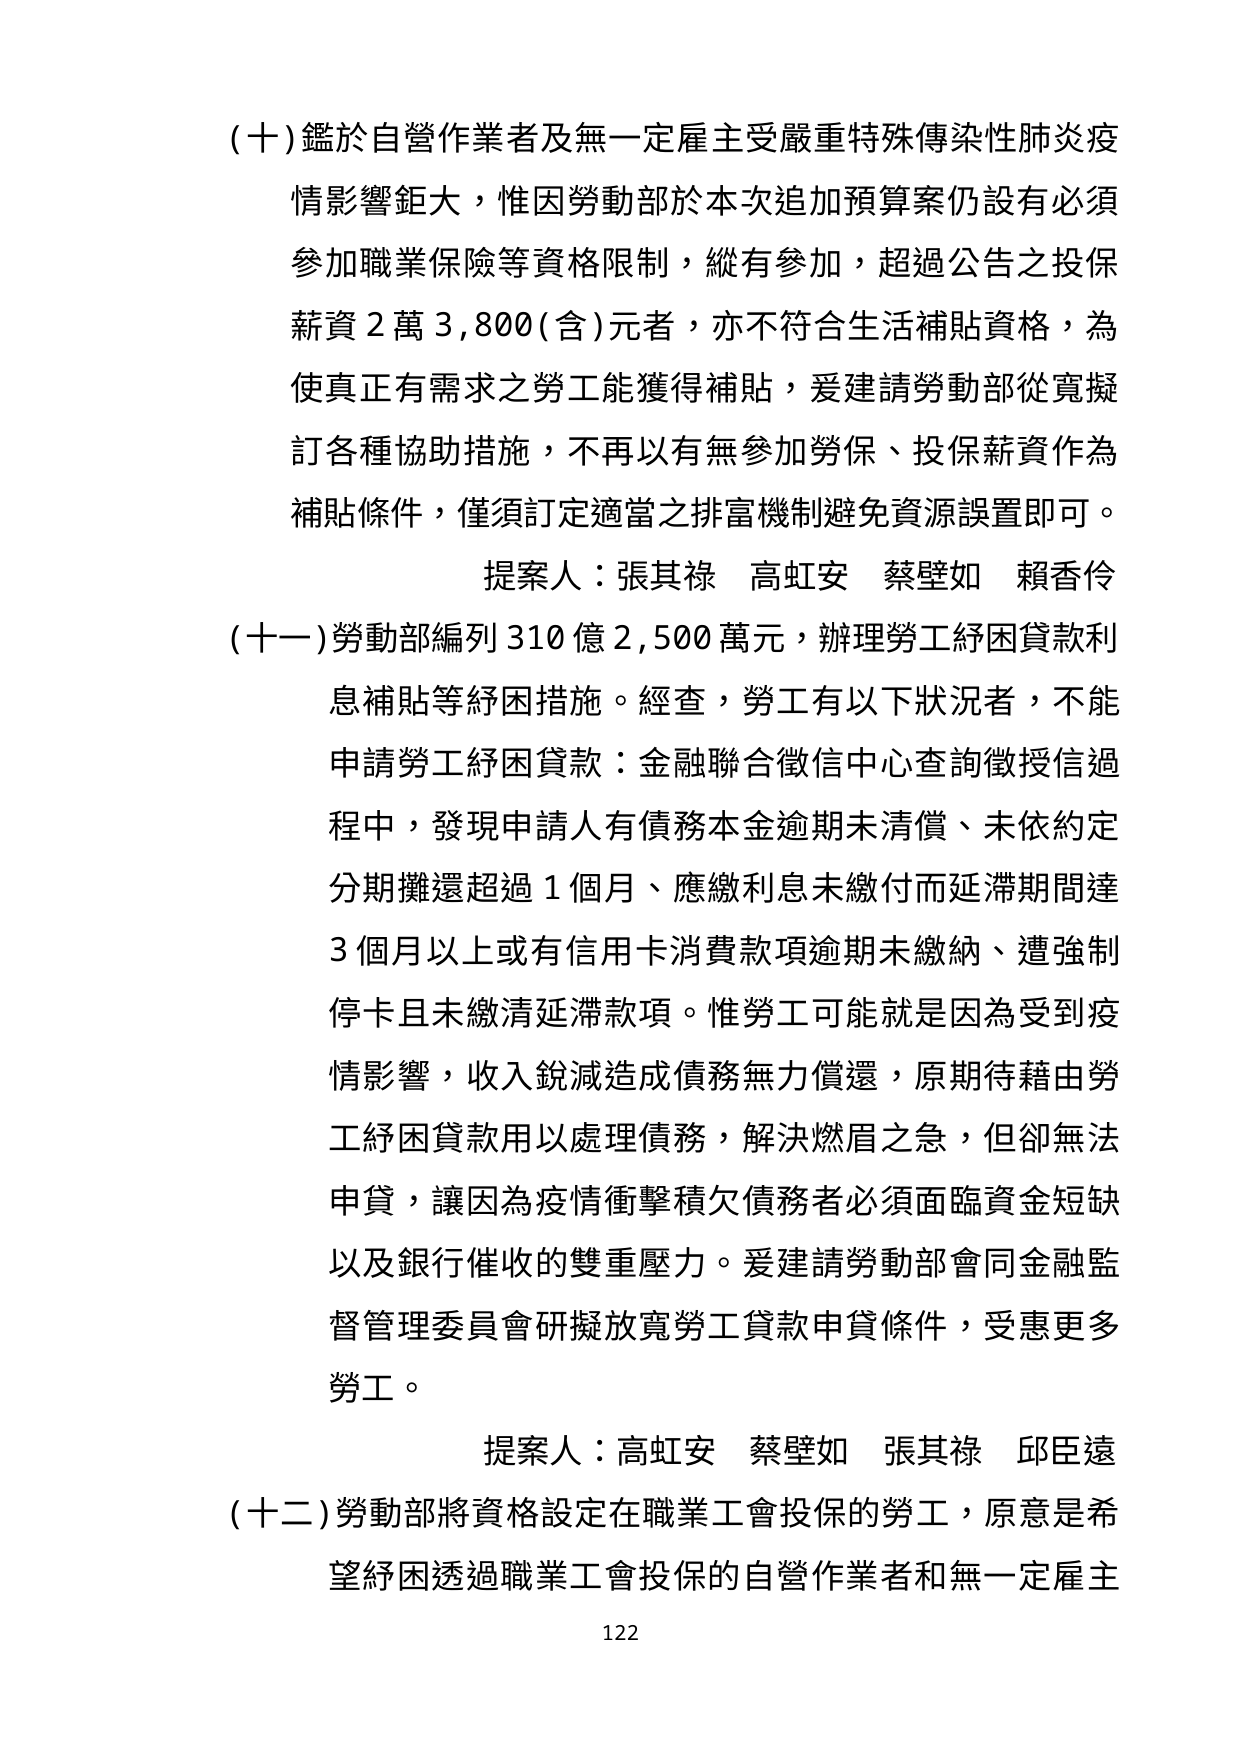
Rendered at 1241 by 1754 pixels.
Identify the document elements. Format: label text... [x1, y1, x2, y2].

text (十一)勞動部編列310億2,500萬元，辦理勞工紓困貸款利息補貼等紓困措施。經查，勞工有以下狀況者，不能申請勞工紓困貸款：金融聯合徵信中心查詢徵授信過程中，發現申請人有債務本金逾期未清償、未依約定分期攤還超過1個月、應繳利息未繳付而延滯期間達3個月以上或有信用卡消費款項逾期未繳納、遭強制停卡且未繳清延滯款項。惟勞工可能就是因為受到疫情影響，收入銳減造成債務無力償還，原期待藉由勞工紓困貸款用以處理債務，解決燃眉之急，但卻無法申貸，讓因為疫情衝擊積欠債務者必須面臨資金短缺以及銀行催收的雙重壓力。爰建請勞動部會同金融監督管理委員會研擬放寬勞工貸款申貸條件，受惠更多勞工。 [225, 594, 1120, 1407]
text (十二)勞動部將資格設定在職業工會投保的勞工，原意是希望紓困透過職業工會投保的自營作業者和無一定雇主 [225, 1469, 1120, 1594]
text 提案人：高虹安 蔡壁如 張其祿 邱臣遠 [483, 1407, 1120, 1469]
text (十)鑑於自營作業者及無一定雇主受嚴重特殊傳染性肺炎疫情影響鉅大，惟因勞動部於本次追加預算案仍設有必須參加職業保險等資格限制，縱有參加，超過公告之投保薪資2萬3,800(含)元者，亦不符合生活補貼資格，為使真正有需求之勞工能獲得補貼，爰建請勞動部從寬擬訂各種協助措施，不再以有無參加勞保、投保薪資作為補貼條件，僅須訂定適當之排富機制避免資源誤置即可。 [225, 94, 1120, 532]
text 提案人：張其祿 高虹安 蔡壁如 賴香伶 [483, 532, 1120, 594]
